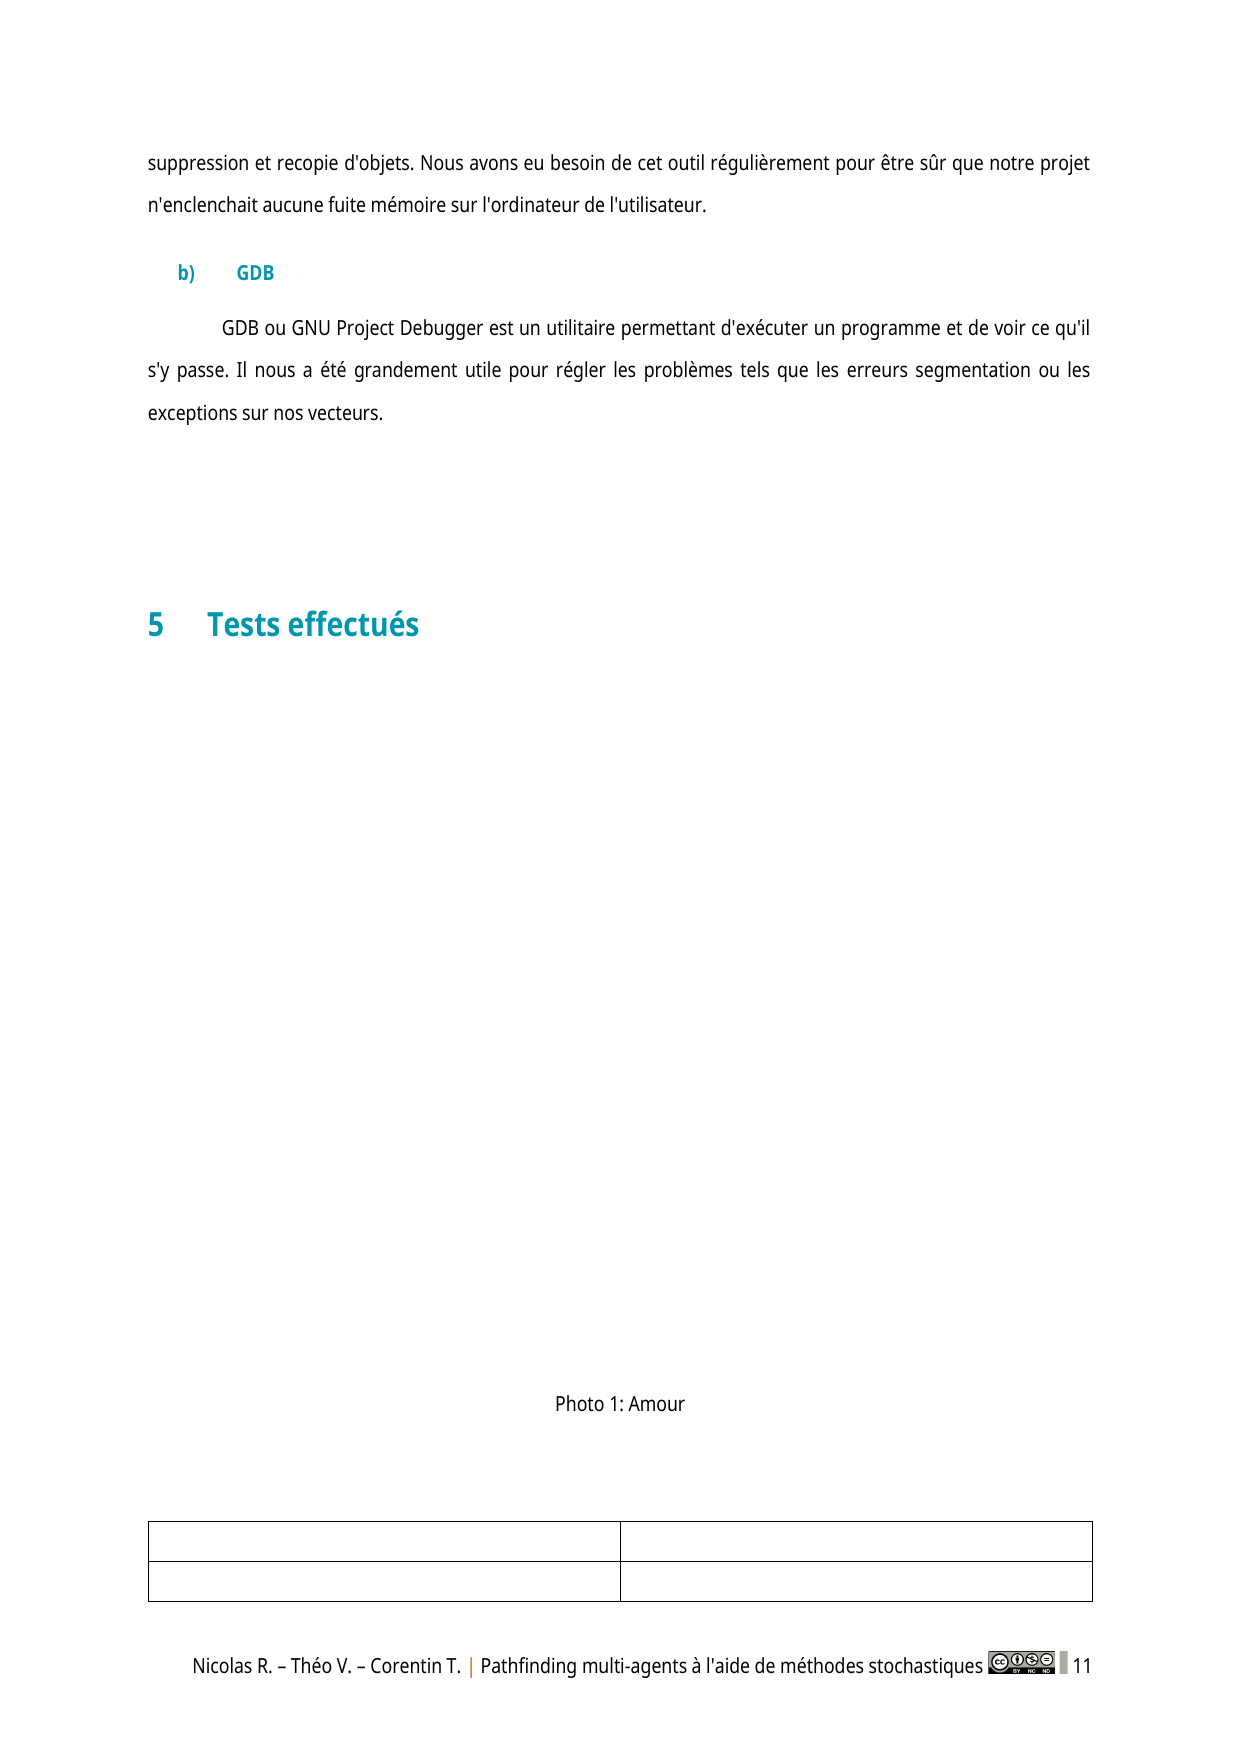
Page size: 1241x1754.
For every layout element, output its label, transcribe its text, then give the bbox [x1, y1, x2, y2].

table_header [621, 1522, 1092, 1561]
table_cell [621, 1562, 1092, 1601]
table_header [149, 1522, 620, 1561]
text Photo 1: Amour [154, 754, 1087, 1417]
picture [1059, 1651, 1068, 1674]
subtitle GDB [177, 258, 1092, 286]
subtitle Tests effectués [148, 601, 1092, 646]
picture [988, 1651, 1055, 1674]
text GDB ou GNU Project Debugger est un utilitaire permettant d'exécuter un programme et de voir ce qu'il s'y passe. Il nous a été grandement utile pour régler les problèmes tels que les erreurs segmentation ou les exceptions sur nos vecteurs. [148, 313, 1092, 427]
text suppression et recopie d'objets. Nous avons eu besoin de cet outil régulièrement pour être sûr que notre projet n'enclenchait aucune fuite mémoire sur l'ordinateur de l'utilisateur. [148, 148, 1092, 219]
table_cell [149, 1562, 620, 1601]
